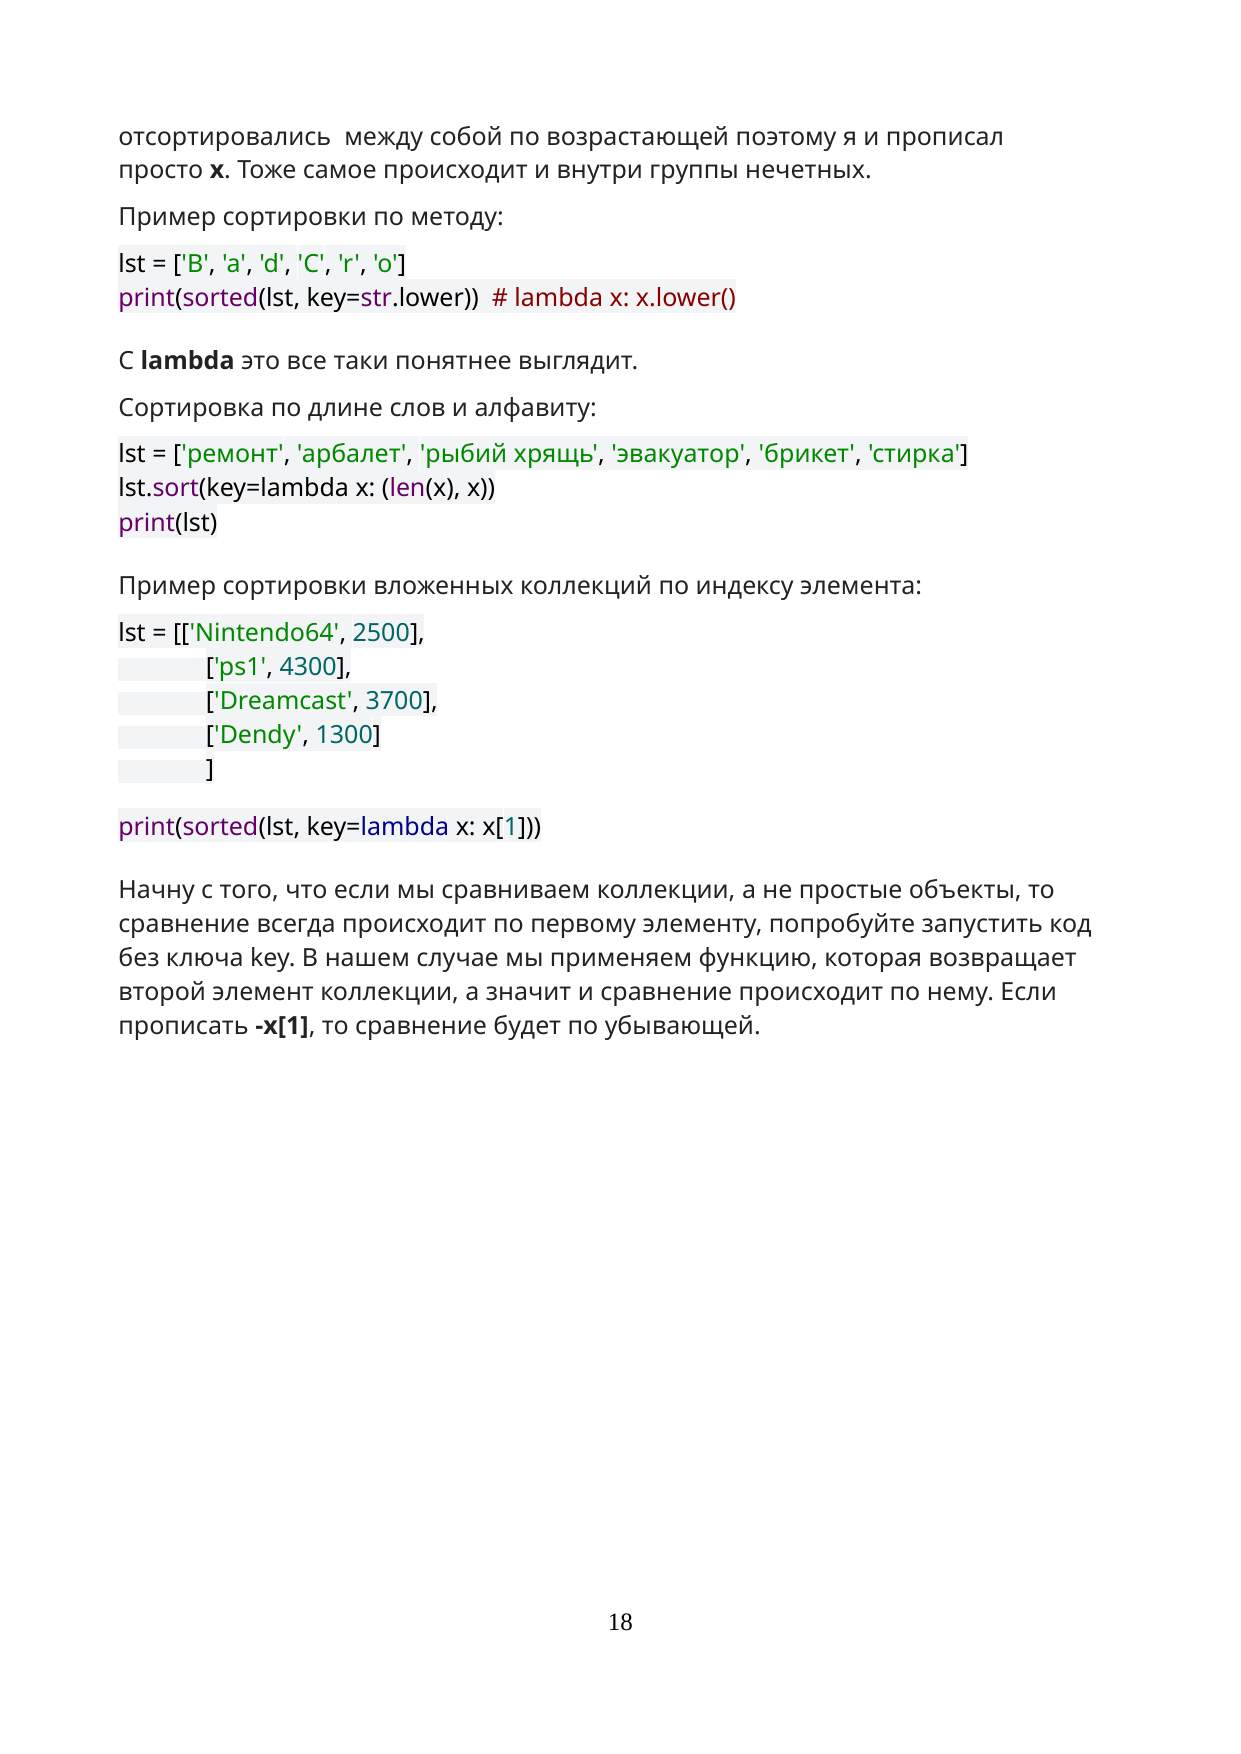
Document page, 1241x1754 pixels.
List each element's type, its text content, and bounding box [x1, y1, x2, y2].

text Пример сортировки вложенных коллекций по индексу элемента: [118, 568, 1122, 602]
text lst = [['Nintendo64', 2500], [118, 614, 1122, 648]
text ['Dendy', 1300] [118, 716, 1122, 751]
text lst.sort(key=lambda x: (len(x), x)) [118, 470, 1122, 504]
text Начну с того, что если мы сравниваем коллекции, а не простые объекты, то сравнение всегда происходит по первому элементу, попробуйте запустить код без ключа key. В нашем случае мы применяем функцию, которая возвращает второй элемент коллекции, а значит и сравнение происходит по нему. Если прописать -x[1], то сравнение будет по убывающей. [118, 872, 1122, 1042]
text ] [118, 751, 1122, 784]
text отсортировались между собой по возрастающей поэтому я и прописал просто x. Тоже самое происходит и внутри группы нечетных. [118, 118, 1122, 186]
text Пример сортировки по методу: [118, 199, 1122, 233]
text print(sorted(lst, key=lambda x: x[1])) [118, 808, 1122, 842]
text lst = ['ремонт', 'арбалет', 'рыбий хрящь', 'эвакуатор', 'брикет', 'стирка'] [118, 436, 1122, 470]
text ['ps1', 4300], [118, 648, 1122, 682]
text print(lst) [118, 504, 1122, 538]
text Сортировка по длине слов и алфавиту: [118, 389, 1122, 423]
text print(sorted(lst, key=str.lower)) # lambda x: x.lower() [118, 279, 1122, 313]
text ['Dreamcast', 3700], [118, 682, 1122, 716]
text lst = ['B', 'a', 'd', 'C', 'r', 'o'] [118, 245, 1122, 279]
text С lambda это все таки понятнее выглядит. [118, 343, 1122, 377]
